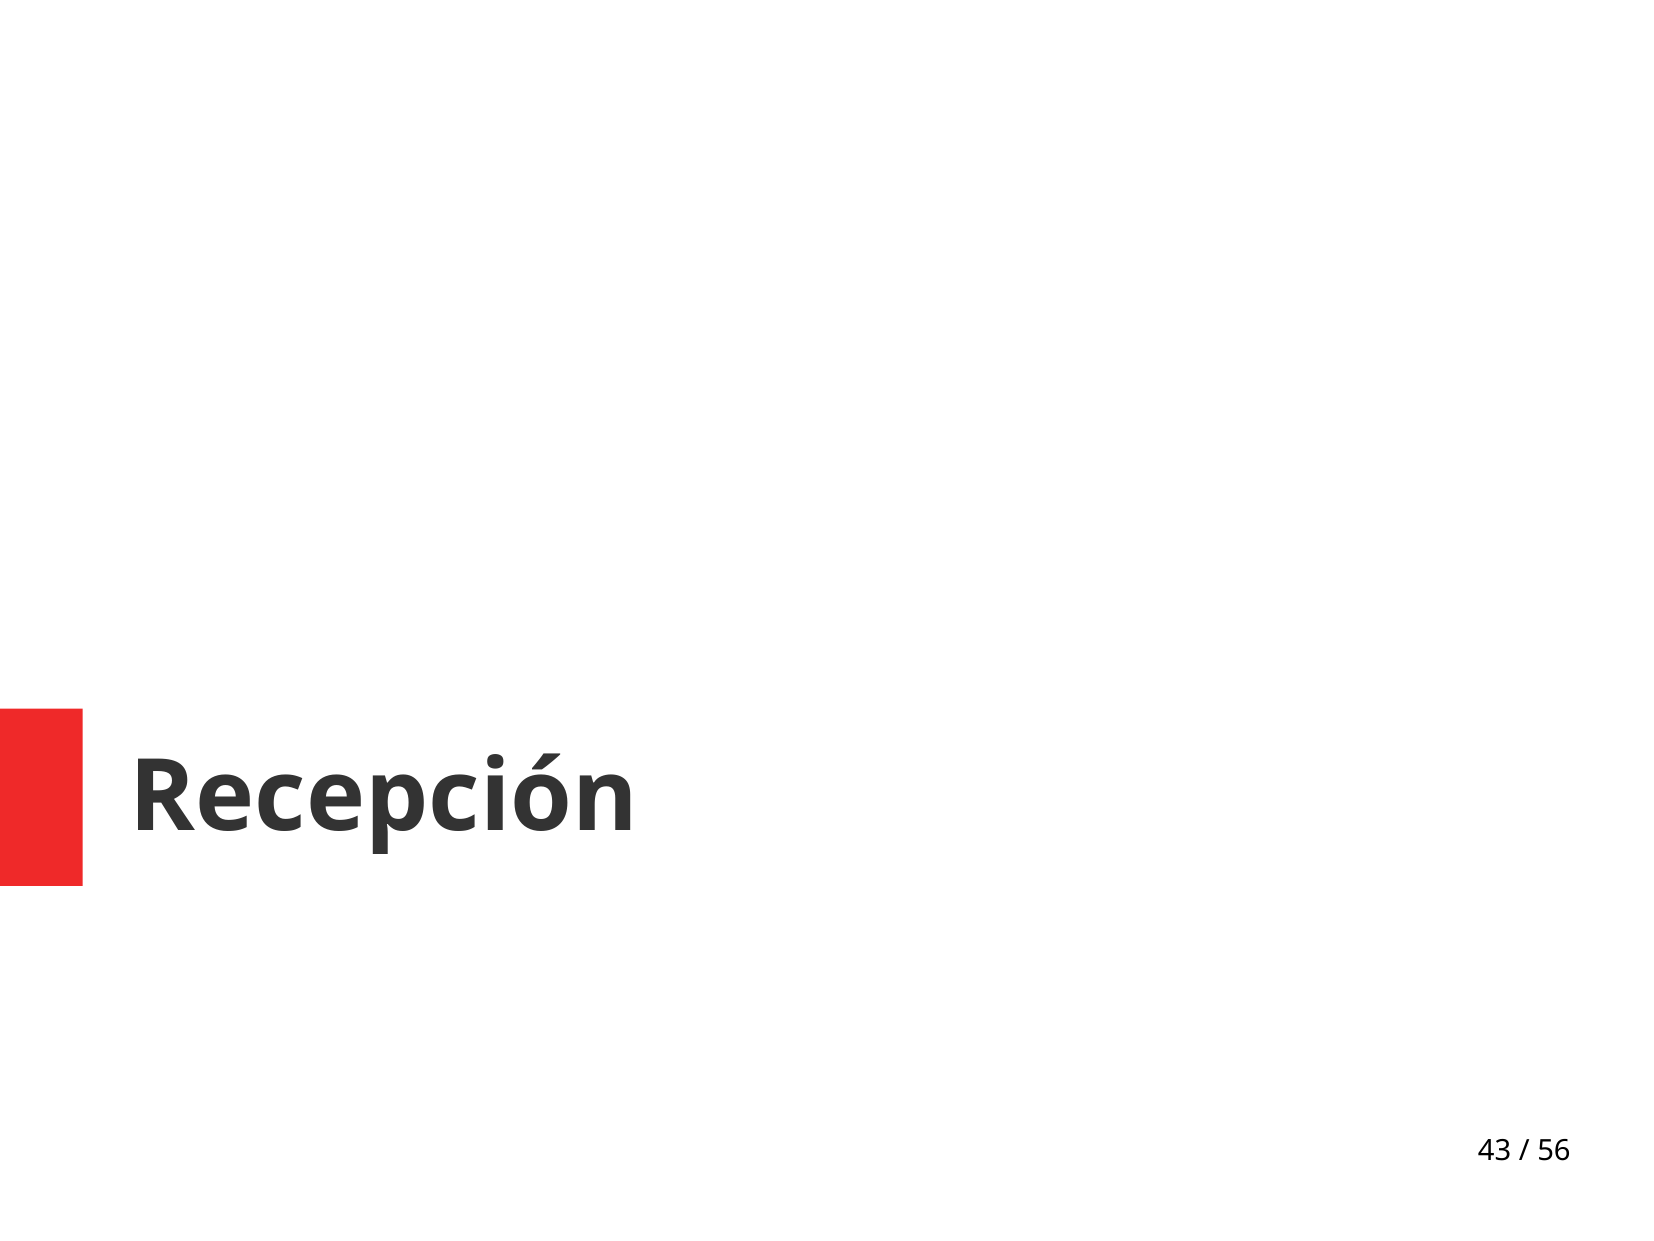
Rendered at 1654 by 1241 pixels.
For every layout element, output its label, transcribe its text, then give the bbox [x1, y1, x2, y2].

title Recepción [129, 673, 1536, 910]
